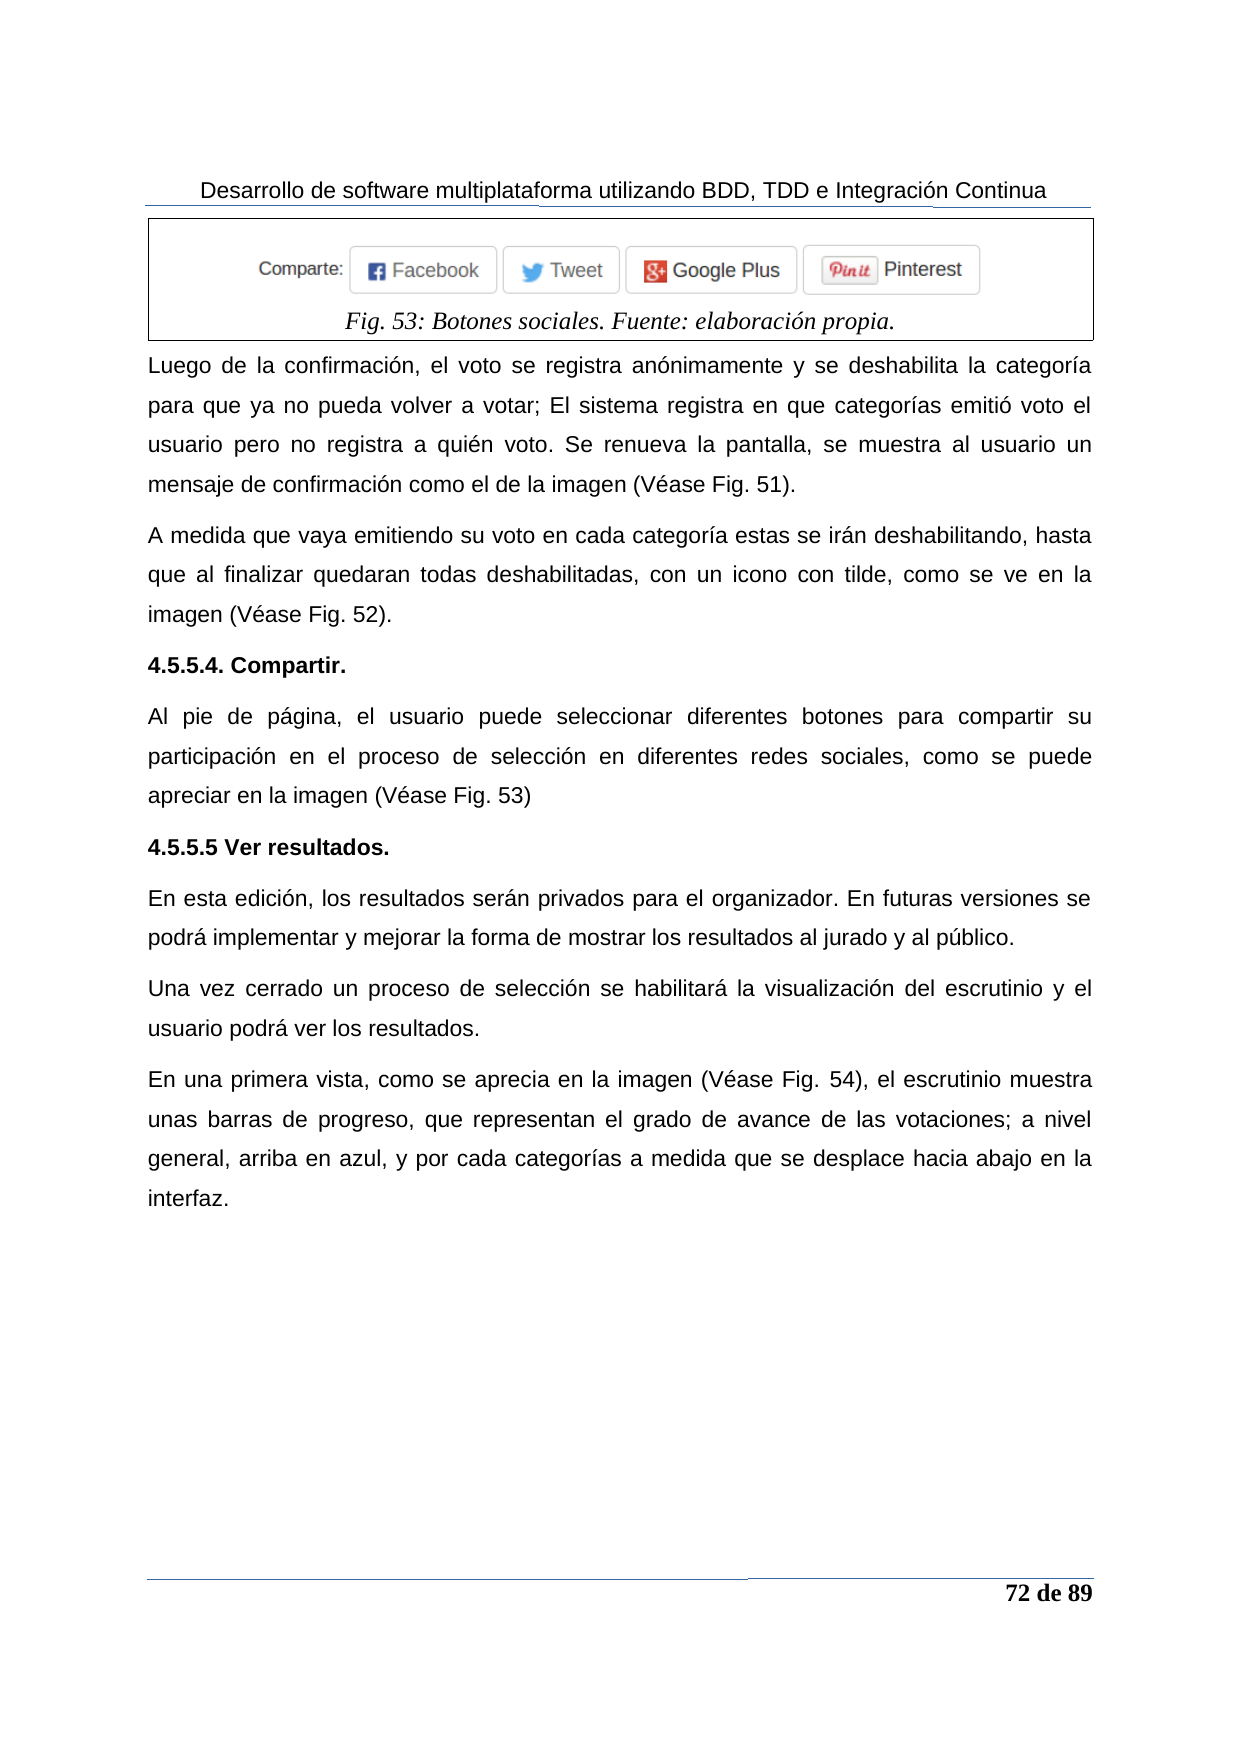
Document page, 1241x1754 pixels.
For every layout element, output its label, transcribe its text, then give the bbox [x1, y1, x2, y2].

text Una vez cerrado un proceso de selección se habilitará la visualización del escrutinio y el usuario podrá ver los resultados. [148, 975, 1093, 1041]
text 4.5.5.4. Compartir. [148, 652, 1093, 678]
text Luego de la confirmación, el voto se registra anónimamente y se deshabilita la categoría para que ya no pueda volver a votar; El sistema registra en que categorías emitió voto el usuario pero no registra a quién voto. Se renueva la pantalla, se muestra al usuario un mensaje de confirmación como el de la imagen (Véase Fig. 51). [148, 352, 1093, 497]
picture [252, 236, 988, 306]
text 4.5.5.5 Ver resultados. [148, 833, 1093, 860]
table_cell [149, 219, 1093, 340]
text En una primera vista, como se aprecia en la imagen (Véase Fig. 54), el escrutinio muestra unas barras de progreso, que representan el grado de avance de las votaciones; a nivel general, arriba en azul, y por cada categorías a medida que se desplace hacia abajo en la interfaz. [148, 1066, 1093, 1211]
text A medida que vaya emitiendo su voto en cada categoría estas se irán deshabilitando, hasta que al finalizar quedaran todas deshabilitadas, con un icono con tilde, como se ve en la imagen (Véase Fig. 52). [148, 522, 1093, 627]
text Al pie de página, el usuario puede seleccionar diferentes botones para compartir su participación en el proceso de selección en diferentes redes sociales, como se puede apreciar en la imagen (Véase Fig. 53) [148, 703, 1093, 808]
text En esta edición, los resultados serán privados para el organizador. En futuras versiones se podrá implementar y mejorar la forma de mostrar los resultados al jurado y al público. [148, 885, 1093, 951]
